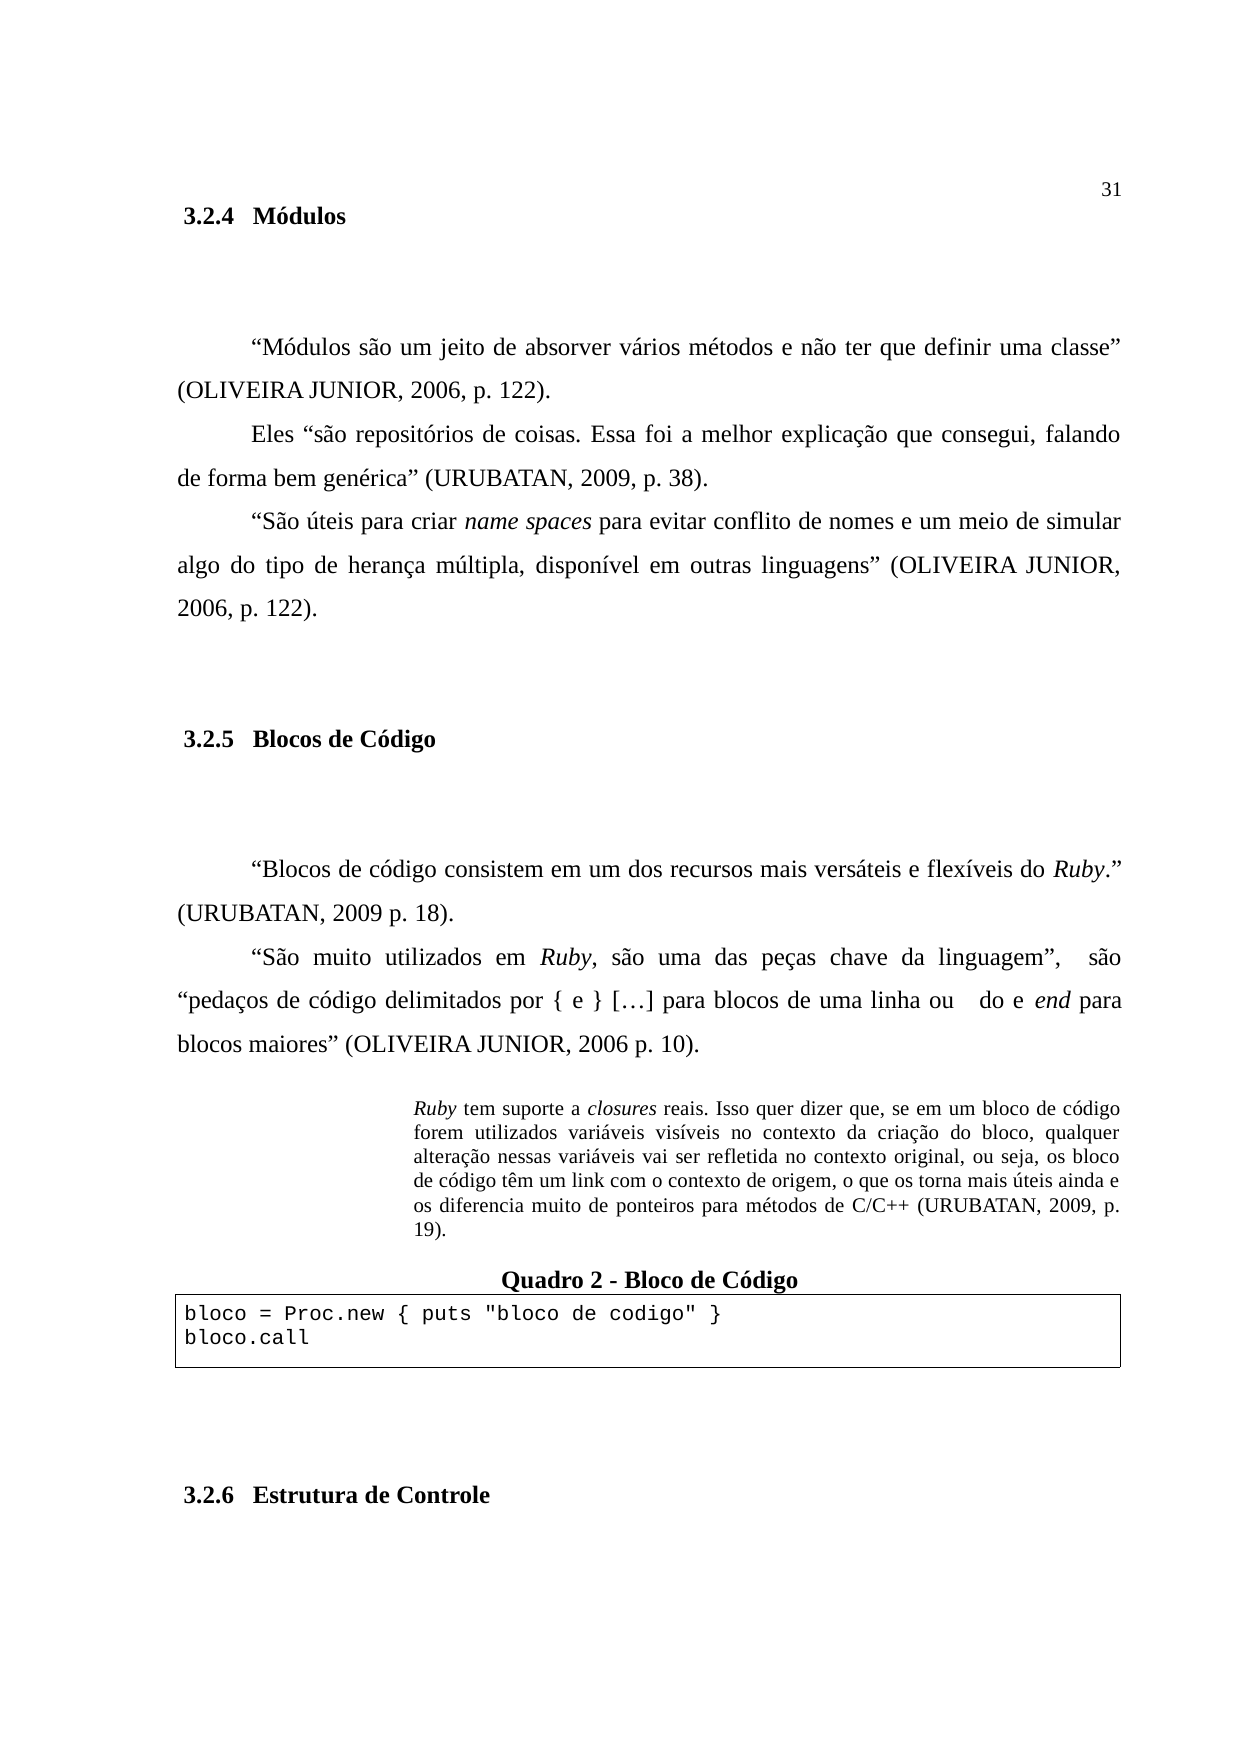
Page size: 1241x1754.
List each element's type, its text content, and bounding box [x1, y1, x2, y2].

subtitle Estrutura de Controle [177, 1480, 1122, 1509]
subtitle Módulos [177, 201, 1122, 230]
text “São muito utilizados em Ruby, são uma das peças chave da linguagem”, são “pedaços de código delimitados por { e } […] para blocos de uma linha ou do e end para blocos maiores” (OLIVEIRA JUNIOR, 2006 p. 10). [177, 941, 1122, 1058]
text Eles “são repositórios de coisas. Essa foi a melhor explicação que consegui, falando de forma bem genérica” (URUBATAN, 2009, p. 38). [177, 419, 1122, 492]
text bloco = Proc.new { puts "bloco de codigo" } [184, 1303, 1111, 1327]
text “Módulos são um jeito de absorver vários métodos e não ter que definir uma classe” (OLIVEIRA JUNIOR, 2006, p. 122). [177, 332, 1122, 404]
text Quadro 2 - Bloco de Código [177, 1264, 1122, 1294]
text Ruby tem suporte a closures reais. Isso quer dizer que, se em um bloco de código forem utilizados variáveis visíveis no contexto da criação do bloco, qualquer alteração nessas variáveis vai ser refletida no contexto original, ou seja, os bloco de código têm um link com o contexto de origem, o que os torna mais úteis ainda e os diferencia muito de ponteiros para métodos de C/C++ (URUBATAN, 2009, p. 19). [413, 1096, 1121, 1241]
text [176, 1295, 1120, 1367]
text “São úteis para criar name spaces para evitar conflito de nomes e um meio de simular algo do tipo de herança múltipla, disponível em outras linguagens” (OLIVEIRA JUNIOR, 2006, p. 122). [177, 506, 1122, 622]
text bloco.call [184, 1327, 1111, 1351]
text “Blocos de código consistem em um dos recursos mais versáteis e flexíveis do Ruby.” (URUBATAN, 2009 p. 18). [177, 854, 1122, 927]
subtitle Blocos de Código [177, 724, 1122, 753]
